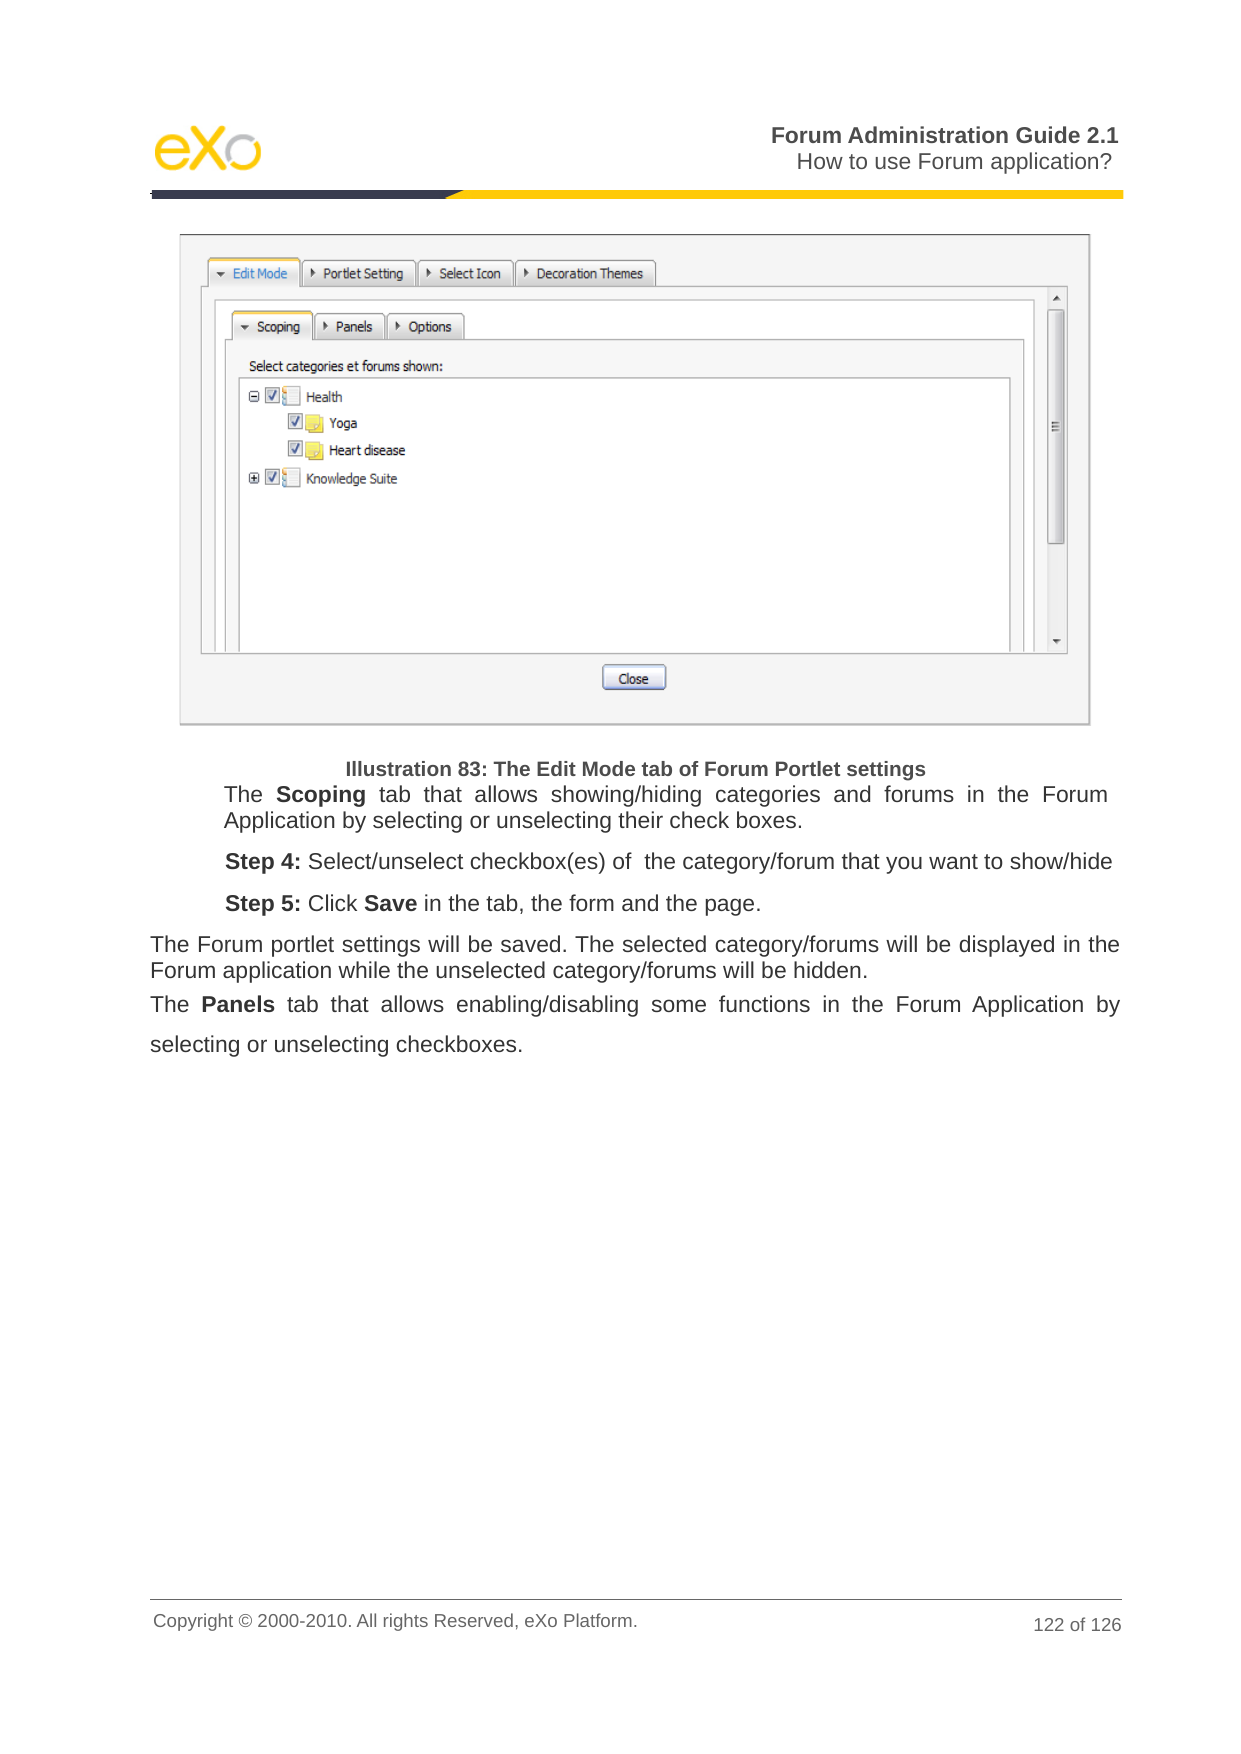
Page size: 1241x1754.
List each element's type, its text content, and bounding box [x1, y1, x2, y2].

text [145, 223, 1126, 302]
text The Forum portlet settings will be saved. The selected category/forums will be displayed in the Forum application while the unselected category/forums will be hidden. [150, 931, 1122, 984]
picture [151, 190, 1124, 199]
text The Scoping tab that allows showing/hiding categories and forums in the Forum Application by selecting or unselecting their check boxes. [150, 781, 1122, 833]
list Step 5: Click Save in the tab, the form and the page. [187, 890, 1122, 916]
picture [155, 125, 262, 171]
picture [179, 234, 1092, 726]
list Step 4: Select/unselect checkbox(es) of the category/forum that you want to show/hide [187, 848, 1122, 875]
text Illustration 85: The Edit Mode tab of Forum Portlet settings [145, 754, 1126, 781]
